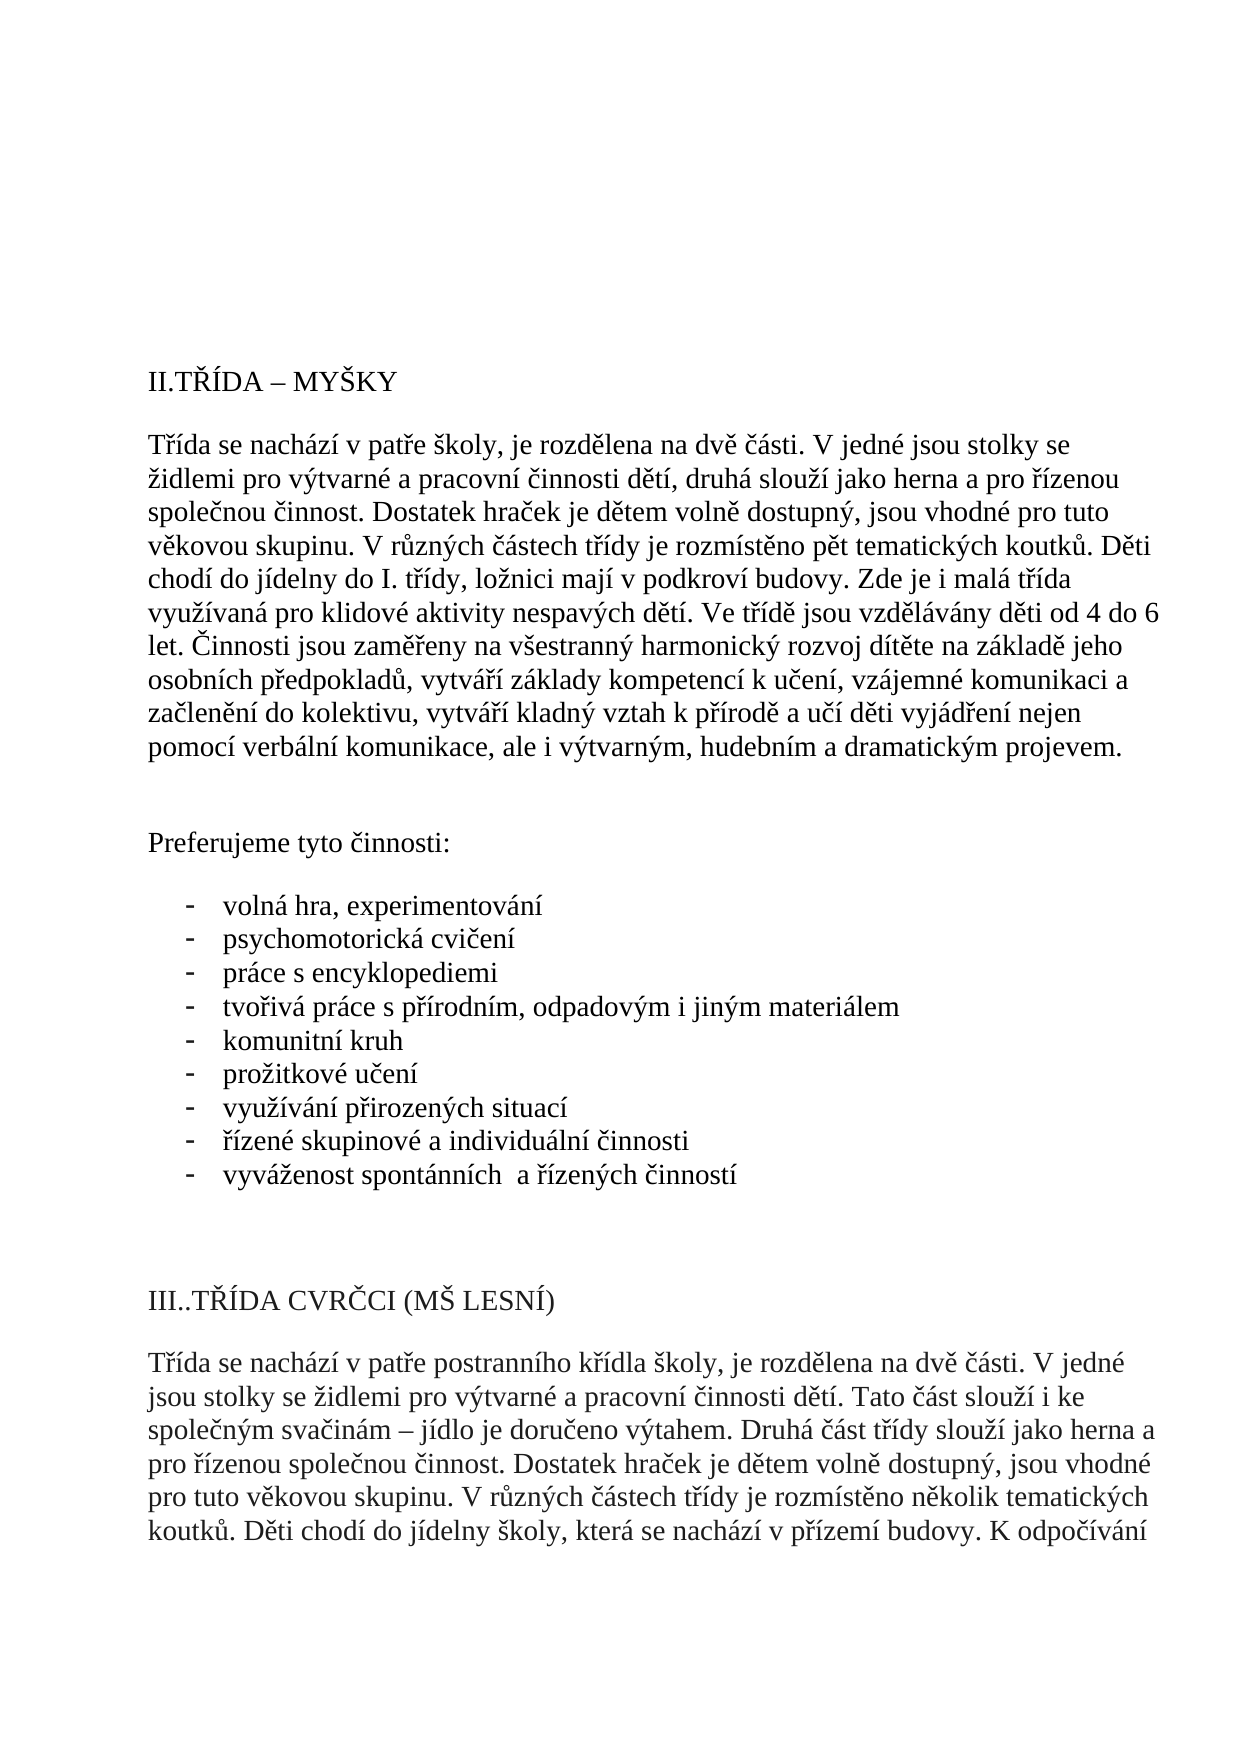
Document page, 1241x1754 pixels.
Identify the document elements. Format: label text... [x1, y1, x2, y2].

text Třída se nachází v patře postranního křídla školy, je rozdělena na dvě části. V jedné jsou stolky se židlemi pro výtvarné a pracovní činnosti dětí. Tato část slouží i ke společným svačinám – jídlo je doručeno výtahem. Druhá část třídy slouží jako herna a pro řízenou společnou činnost. Dostatek hraček je dětem volně dostupný, jsou vhodné pro tuto věkovou skupinu. V různých částech třídy je rozmístěno několik tematických koutků. Děti chodí do jídelny školy, která se nachází v přízemí budovy. K odpočívání [148, 1345, 1160, 1547]
list využívání přirozených situací [185, 1090, 1093, 1123]
text Třída se nachází v patře školy, je rozdělena na dvě části. V jedné jsou stolky se židlemi pro výtvarné a pracovní činnosti dětí, druhá slouží jako herna a pro řízenou společnou činnost. Dostatek hraček je dětem volně dostupný, jsou vhodné pro tuto věkovou skupinu. V různých částech třídy je rozmístěno pět tematických koutků. Děti chodí do jídelny do I. třídy, ložnici mají v podkroví budovy. Zde je i malá třída využívaná pro klidové aktivity nespavých dětí. Ve třídě jsou vzdělávány děti od 4 do 6 let. Činnosti jsou zaměřeny na všestranný harmonický rozvoj dítěte na základě jeho osobních předpokladů, vytváří základy kompetencí k učení, vzájemné komunikaci a začlenění do kolektivu, vytváří kladný vztah k přírodě a učí děti vyjádření nejen pomocí verbální komunikace, ale i výtvarným, hudebním a dramatickým projevem. [148, 427, 1160, 763]
list práce s encyklopediemi [185, 955, 1093, 989]
text II.TŘÍDA – MYŠKY [148, 364, 1093, 398]
list tvořivá práce s přírodním, odpadovým i jiným materiálem [185, 989, 1093, 1023]
list psychomotorická cvičení [185, 922, 1093, 955]
list prožitkové učení [185, 1056, 1093, 1090]
list vyváženost spontánních a řízených činností [185, 1157, 1093, 1191]
list komunitní kruh [185, 1023, 1093, 1056]
list řízené skupinové a individuální činnosti [185, 1123, 1093, 1157]
text III..TŘÍDA CVRČCI (MŠ LESNÍ) [148, 1283, 1093, 1316]
list volná hra, experimentování [185, 888, 1093, 922]
text Preferujeme tyto činnosti: [148, 825, 1093, 859]
